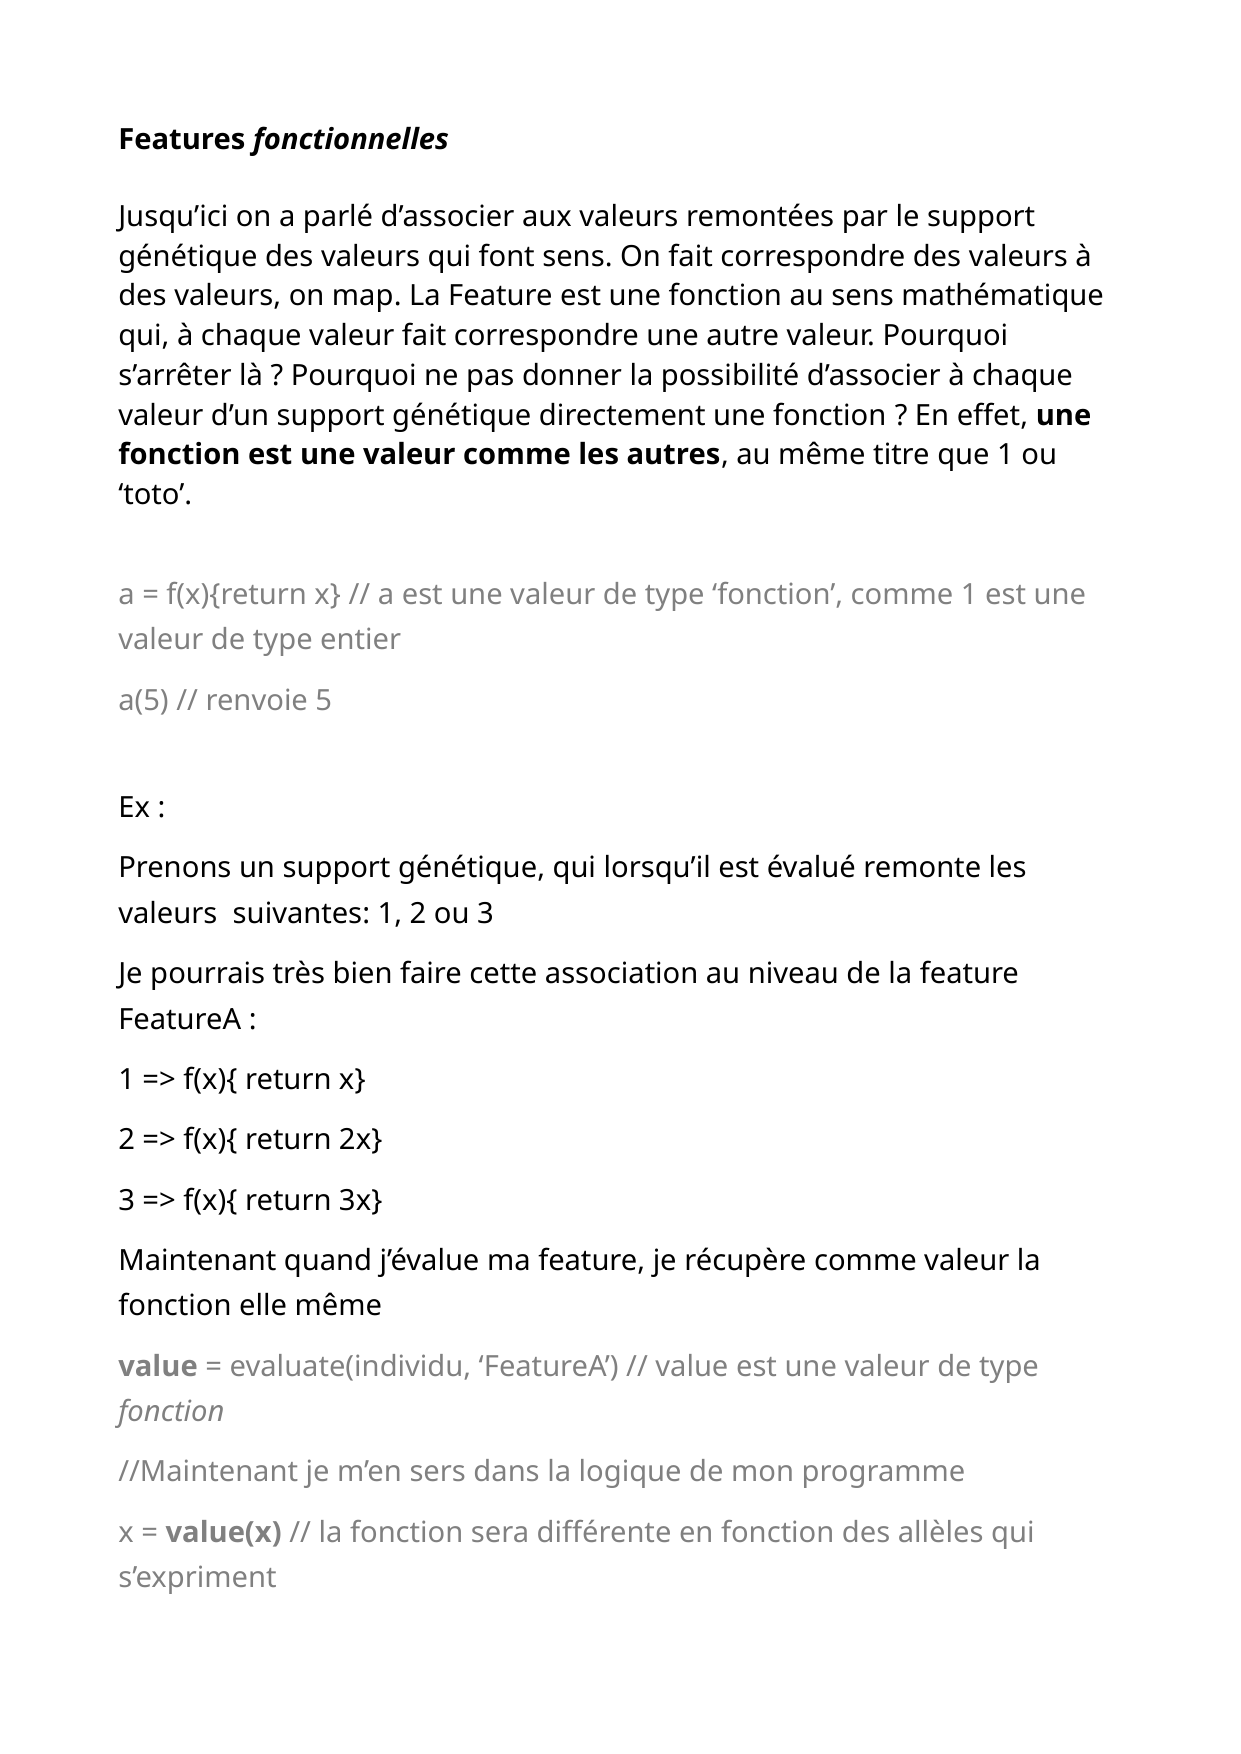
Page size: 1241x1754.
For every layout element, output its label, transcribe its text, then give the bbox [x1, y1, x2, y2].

text 2 => f(x){ return 2x} [118, 1119, 1122, 1158]
text Maintenant quand j’évalue ma feature, je récupère comme valeur la fonction elle même [118, 1239, 1122, 1324]
text Je pourrais très bien faire cette association au niveau de la feature FeatureA : [118, 953, 1122, 1038]
text Ex : [118, 787, 1122, 826]
subtitle Jusqu’ici on a parlé d’associer aux valeurs remontées par le support génétique des valeurs qui font sens. On fait correspondre des valeurs à des valeurs, on map. La Feature est une fonction au sens mathématique qui, à chaque valeur fait correspondre une autre valeur. Pourquoi s’arrêter là ? Pourquoi ne pas donner la possibilité d’associer à chaque valeur d’un support génétique directement une fonction ? En effet, une fonction est une valeur comme les autres, au même titre que 1 ou ‘toto’. [118, 195, 1122, 513]
text Prenons un support génétique, qui lorsqu’il est évalué remonte les valeurs suivantes: 1, 2 ou 3 [118, 847, 1122, 932]
text 1 => f(x){ return x} [118, 1058, 1122, 1098]
subtitle Features fonctionnelles [118, 118, 1122, 158]
text x = value(x) // la fonction sera différente en fonction des allèles qui s’expriment [118, 1511, 1122, 1596]
text value = evaluate(individu, ‘FeatureA’) // value est une valeur de type fonction [118, 1345, 1122, 1430]
text //Maintenant je m’en sers dans la logique de mon programme [118, 1451, 1122, 1490]
text 3 => f(x){ return 3x} [118, 1179, 1122, 1218]
text a(5) // renvoie 5 [118, 679, 1122, 718]
text a = f(x){return x} // a est une valeur de type ‘fonction’, comme 1 est une valeur de type entier [118, 573, 1122, 658]
